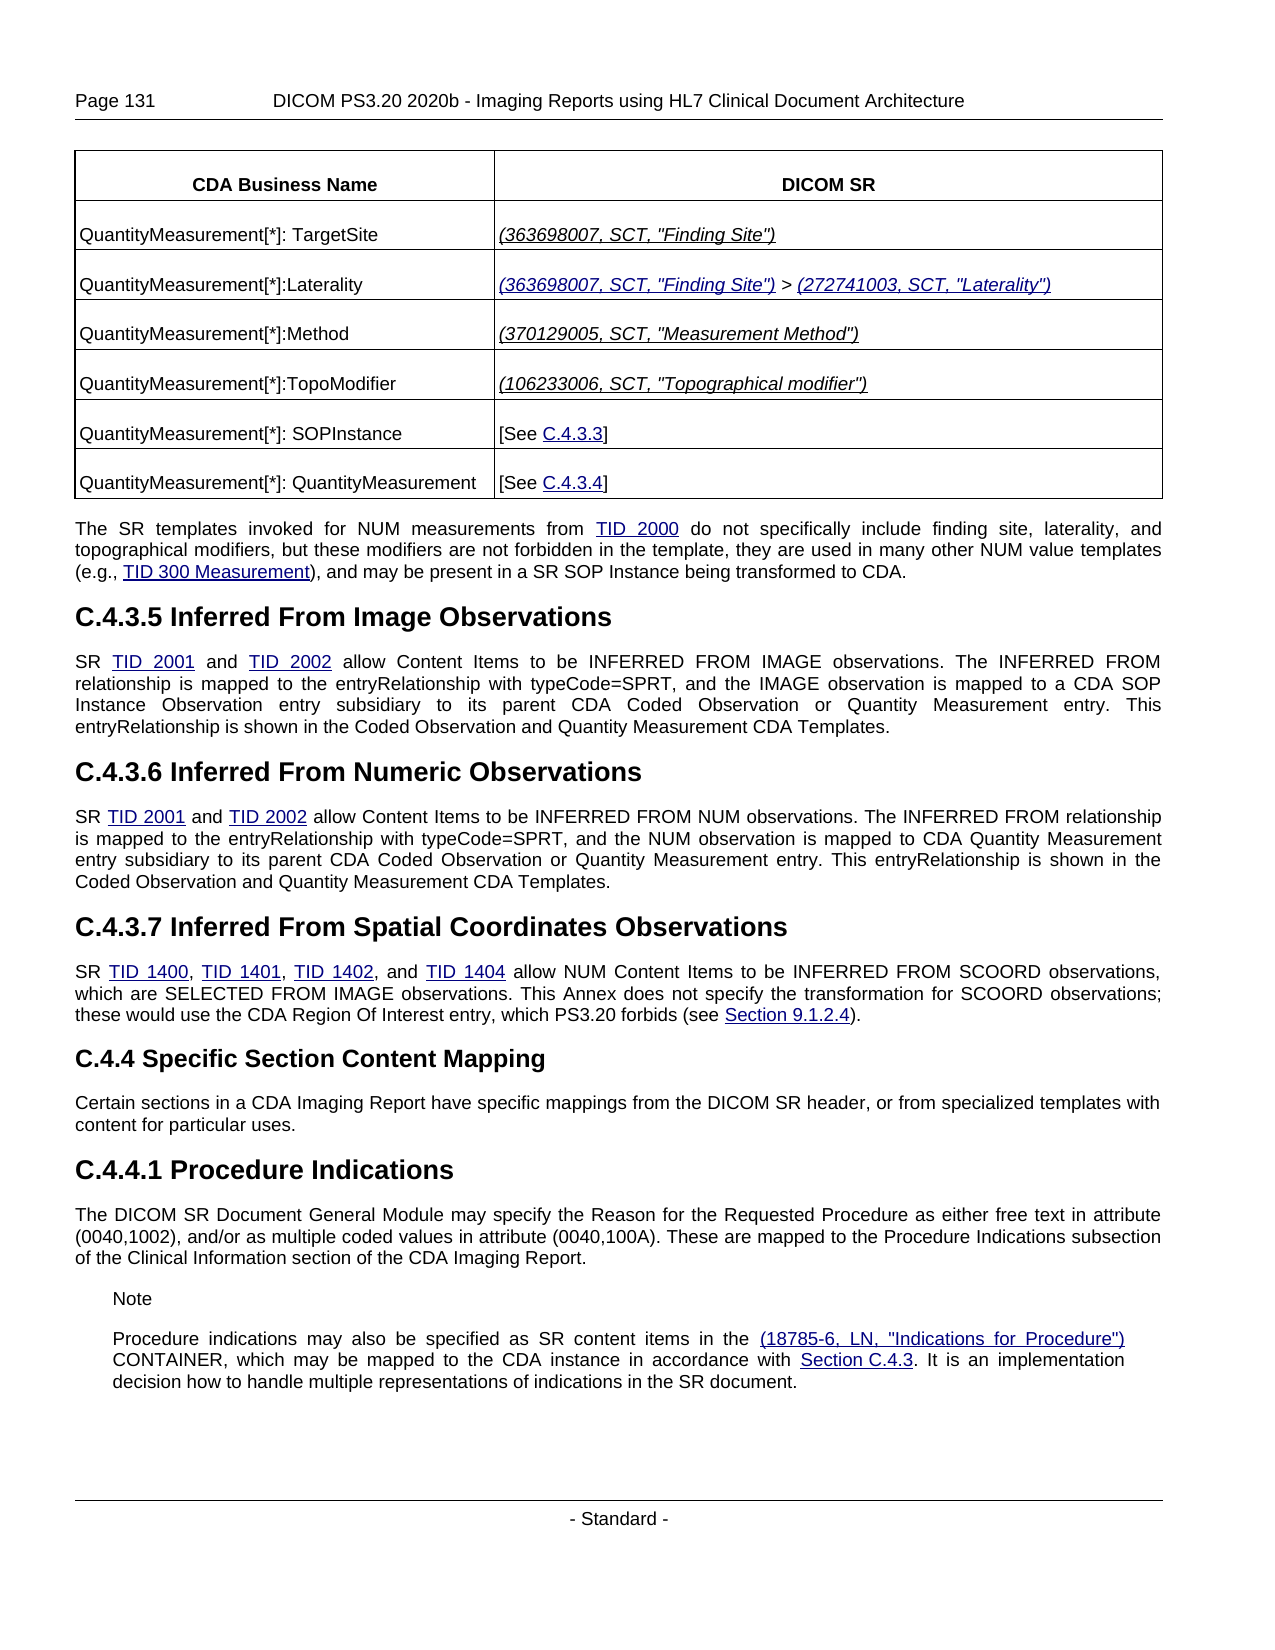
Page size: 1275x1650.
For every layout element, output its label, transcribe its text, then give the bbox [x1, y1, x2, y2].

table_cell QuantityMeasurement[*]:TopoModifier [76, 350, 494, 398]
table_cell (106233006, SCT, "Topographical modifier") [495, 350, 1162, 398]
text The DICOM SR Document General Module may specify the Reason for the Requested Procedure as either free text in attribute (0040,1002), and/or as multiple coded values in attribute (0040,100A). These are mapped to the Procedure Indications subsection of the Clinical Information section of the CDA Imaging Report. [75, 1204, 1162, 1268]
table_header DICOM SR [495, 151, 1162, 200]
text Certain sections in a CDA Imaging Report have specific mappings from the DICOM SR header, or from specialized templates with content for particular uses. [75, 1092, 1162, 1135]
table_cell (370129005, SCT, "Measurement Method") [495, 300, 1162, 349]
text C.4.3.6 Inferred From Numeric Observations [75, 756, 1162, 787]
text C.4.4.1 Procedure Indications [75, 1154, 1162, 1185]
table_cell (363698007, SCT, "Finding Site") > (272741003, SCT, "Laterality") [495, 250, 1162, 299]
table_cell QuantityMeasurement[*]:Method [76, 300, 494, 349]
text C.4.3.7 Inferred From Spatial Coordinates Observations [75, 911, 1162, 942]
table_cell QuantityMeasurement[*]:Laterality [76, 250, 494, 299]
text Procedure indications may also be specified as SR content items in the (18785-6, LN, "Indications for Procedure") CONTAINER, which may be mapped to the CDA instance in accordance with Section C.4.3. It is an implementation decision how to handle multiple representations of indications in the SR document. [112, 1328, 1125, 1392]
table_cell [See C.4.3.3] [495, 400, 1162, 448]
table_cell (363698007, SCT, "Finding Site") [495, 201, 1162, 249]
text C.4.4 Specific Section Content Mapping [75, 1044, 1162, 1073]
text SR TID 2001 and TID 2002 allow Content Items to be INFERRED FROM IMAGE observations. The INFERRED FROM relationship is mapped to the entryRelationship with typeCode=SPRT, and the IMAGE observation is mapped to a CDA SOP Instance Observation entry subsidiary to its parent CDA Coded Observation or Quantity Measurement entry. This entryRelationship is shown in the Coded Observation and Quantity Measurement CDA Templates. [75, 651, 1162, 737]
table_cell QuantityMeasurement[*]: SOPInstance [76, 400, 494, 448]
text C.4.3.5 Inferred From Image Observations [75, 601, 1162, 632]
text The SR templates invoked for NUM measurements from TID 2000 do not specifically include finding site, laterality, and topographical modifiers, but these modifiers are not forbidden in the template, they are used in many other NUM value templates (e.g., TID 300 Measurement), and may be present in a SR SOP Instance being transformed to CDA. [75, 518, 1162, 582]
text SR TID 1400, TID 1401, TID 1402, and TID 1404 allow NUM Content Items to be INFERRED FROM SCOORD observations, which are SELECTED FROM IMAGE observations. This Annex does not specify the transformation for SCOORD observations; these would use the CDA Region Of Interest entry, which PS3.20 forbids (see Section 9.1.2.4). [75, 961, 1162, 1026]
text Note [112, 1287, 1125, 1309]
text SR TID 2001 and TID 2002 allow Content Items to be INFERRED FROM NUM observations. The INFERRED FROM relationship is mapped to the entryRelationship with typeCode=SPRT, and the NUM observation is mapped to CDA Quantity Measurement entry subsidiary to its parent CDA Coded Observation or Quantity Measurement entry. This entryRelationship is shown in the Coded Observation and Quantity Measurement CDA Templates. [75, 806, 1162, 892]
table_header CDA Business Name [76, 151, 494, 200]
table_cell [See C.4.3.4] [495, 449, 1162, 498]
table_cell QuantityMeasurement[*]: TargetSite [76, 201, 494, 249]
table_cell QuantityMeasurement[*]: QuantityMeasurement [76, 449, 494, 498]
